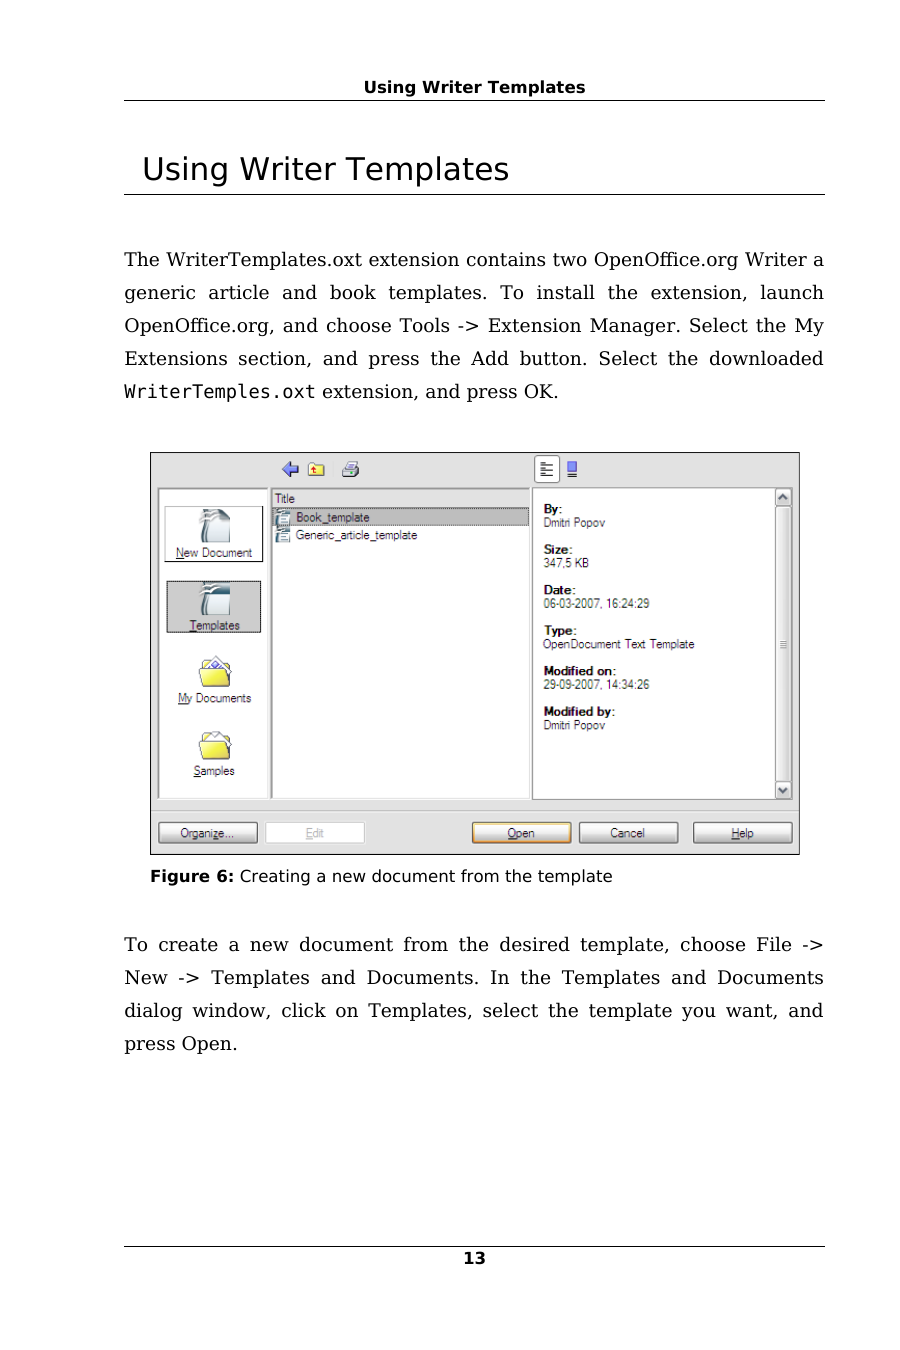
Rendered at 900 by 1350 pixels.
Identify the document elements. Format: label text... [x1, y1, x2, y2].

text To create a new document from the desired template, choose File -> New -> Templates and Documents. In the Templates and Documents dialog window, click on Templates, select the template you want, and press Open. [124, 934, 825, 1055]
subtitle Using Writer Templates [124, 134, 825, 194]
text Figure 6: Creating a new document from the template [150, 855, 799, 886]
picture [150, 452, 800, 855]
text The WriterTemplates.oxt extension contains two OpenOffice.org Writer a generic article and book templates. To install the extension, launch OpenOffice.org, and choose Tools -> Extension Manager. Select the My Extensions section, and press the Add button. Select the downloaded WriterTemples.oxt extension, and press OK. [124, 249, 825, 402]
